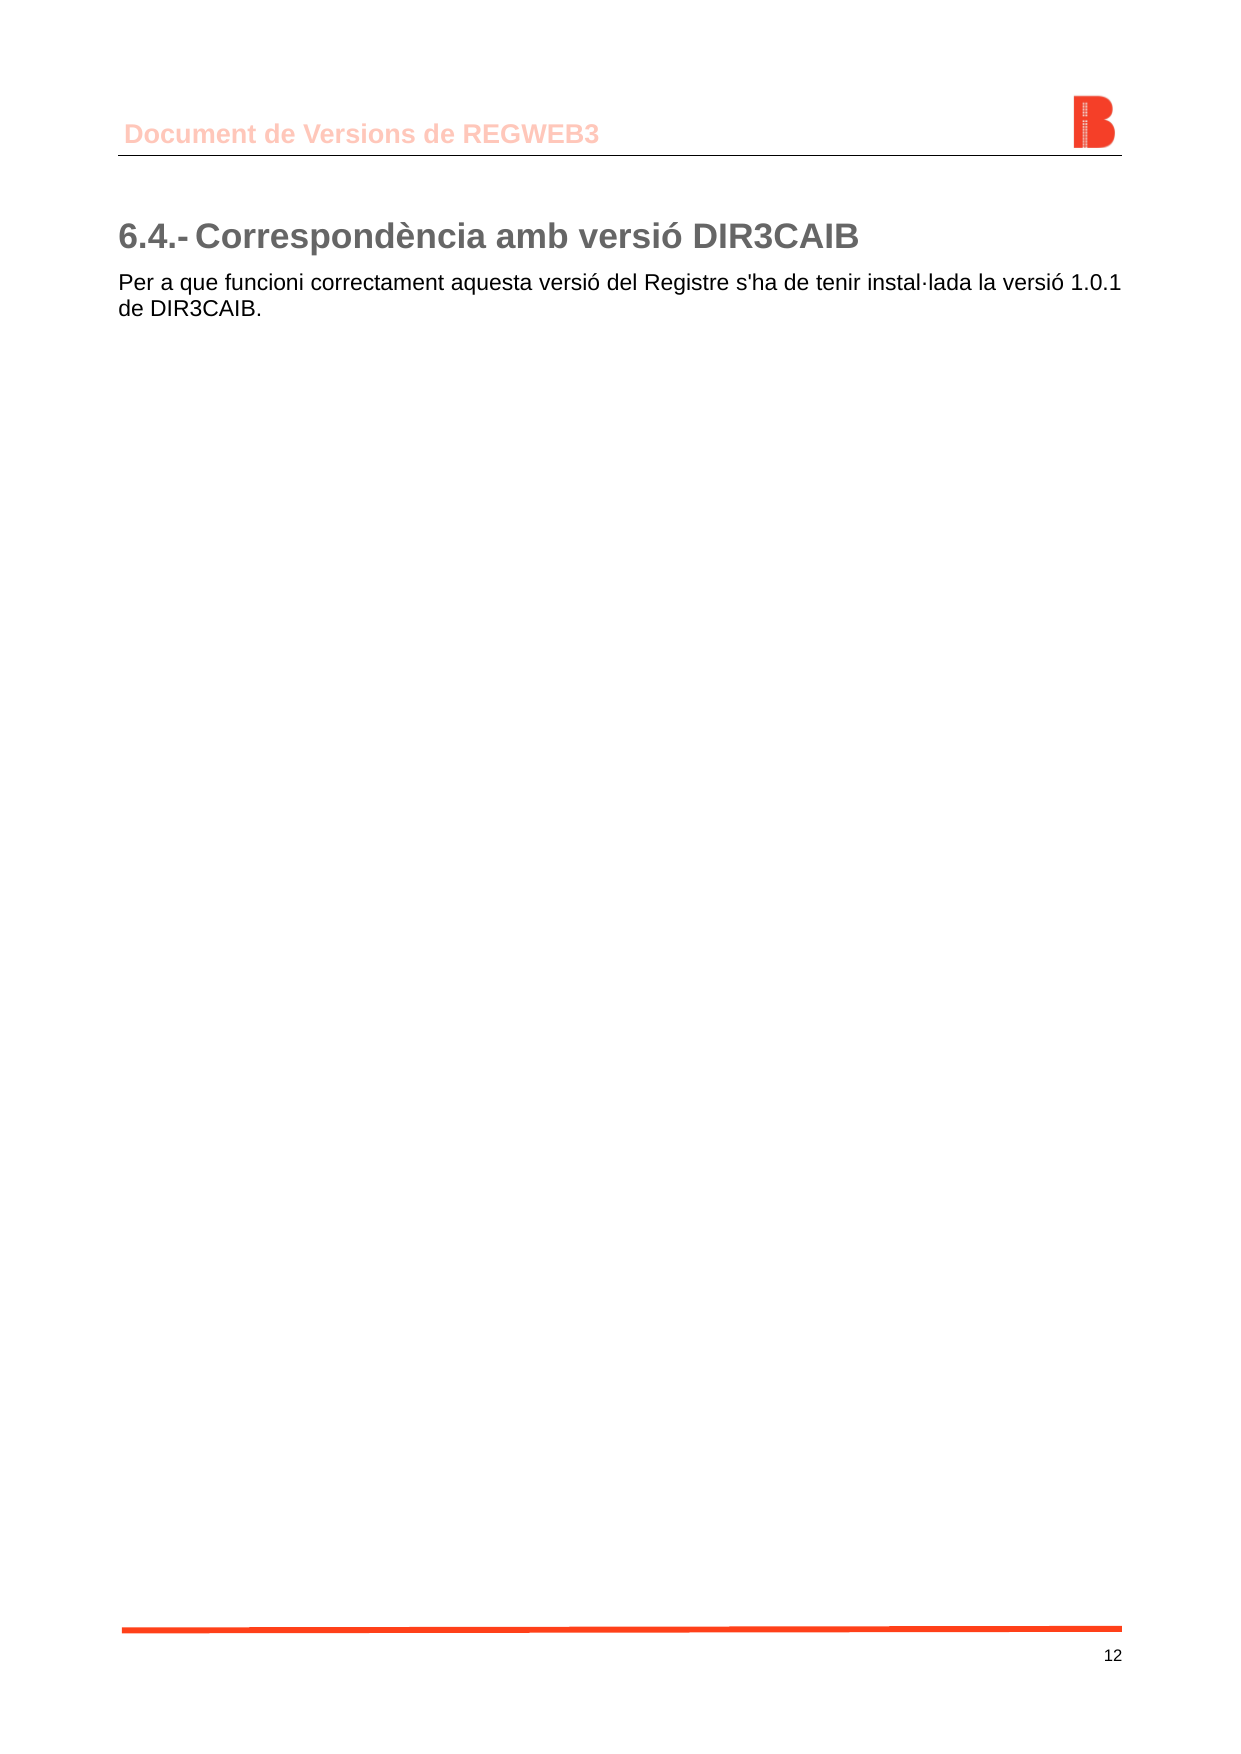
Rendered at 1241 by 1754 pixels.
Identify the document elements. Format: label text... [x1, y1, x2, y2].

subtitle Correspondència amb versió DIR3CAIB [118, 216, 1122, 256]
text Per a que funcioni correctament aquesta versió del Registre s'ha de tenir instal·lada la versió 1.0.1 de DIR3CAIB. [118, 269, 1122, 322]
picture [1072, 94, 1117, 150]
